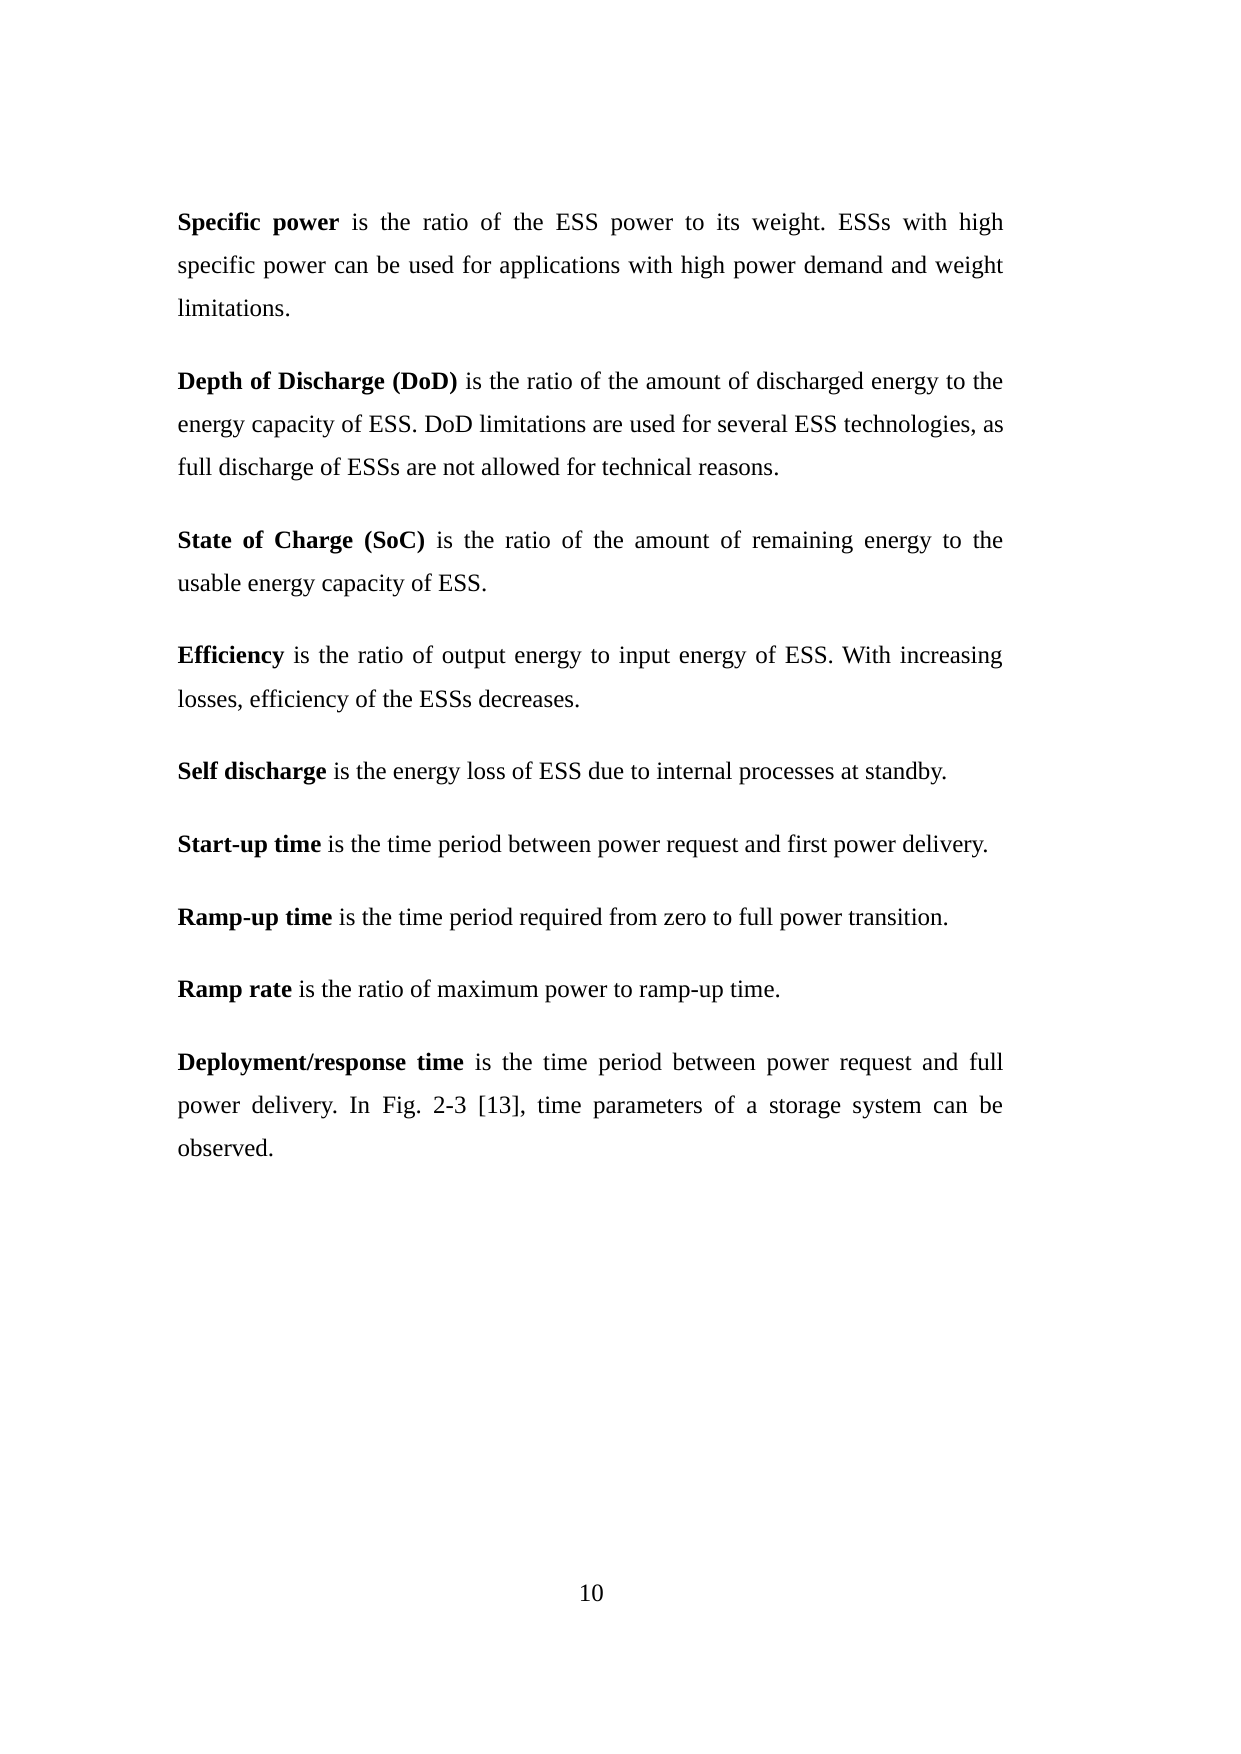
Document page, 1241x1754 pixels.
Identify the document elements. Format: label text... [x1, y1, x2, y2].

text Start-up time is the time period between power request and first power delivery. [177, 829, 1004, 858]
text Ramp rate is the ratio of maximum power to ramp-up time. [177, 974, 1004, 1003]
text Deployment/response time is the time period between power request and full power delivery. In Fig. 2-3 [13]⁠, time parameters of a storage system can be observed. [177, 1047, 1004, 1162]
text Self discharge is the energy loss of ESS due to internal processes at standby. [177, 756, 1004, 785]
text Depth of Discharge (DoD) is the ratio of the amount of discharged energy to the energy capacity of ESS. DoD limitations are used for several ESS technologies, as full discharge of ESSs are not allowed for technical reasons. [177, 366, 1004, 481]
text State of Charge (SoC) is the ratio of the amount of remaining energy to the usable energy capacity of ESS. [177, 525, 1004, 597]
text Efficiency is the ratio of output energy to input energy of ESS. With increasing losses, efficiency of the ESSs decreases. [177, 641, 1004, 712]
text Specific power is the ratio of the ESS power to its weight. ESSs with high specific power can be used for applications with high power demand and weight limitations. [177, 207, 1004, 322]
text Ramp-up time is the time period required from zero to full power transition. [177, 902, 1004, 931]
